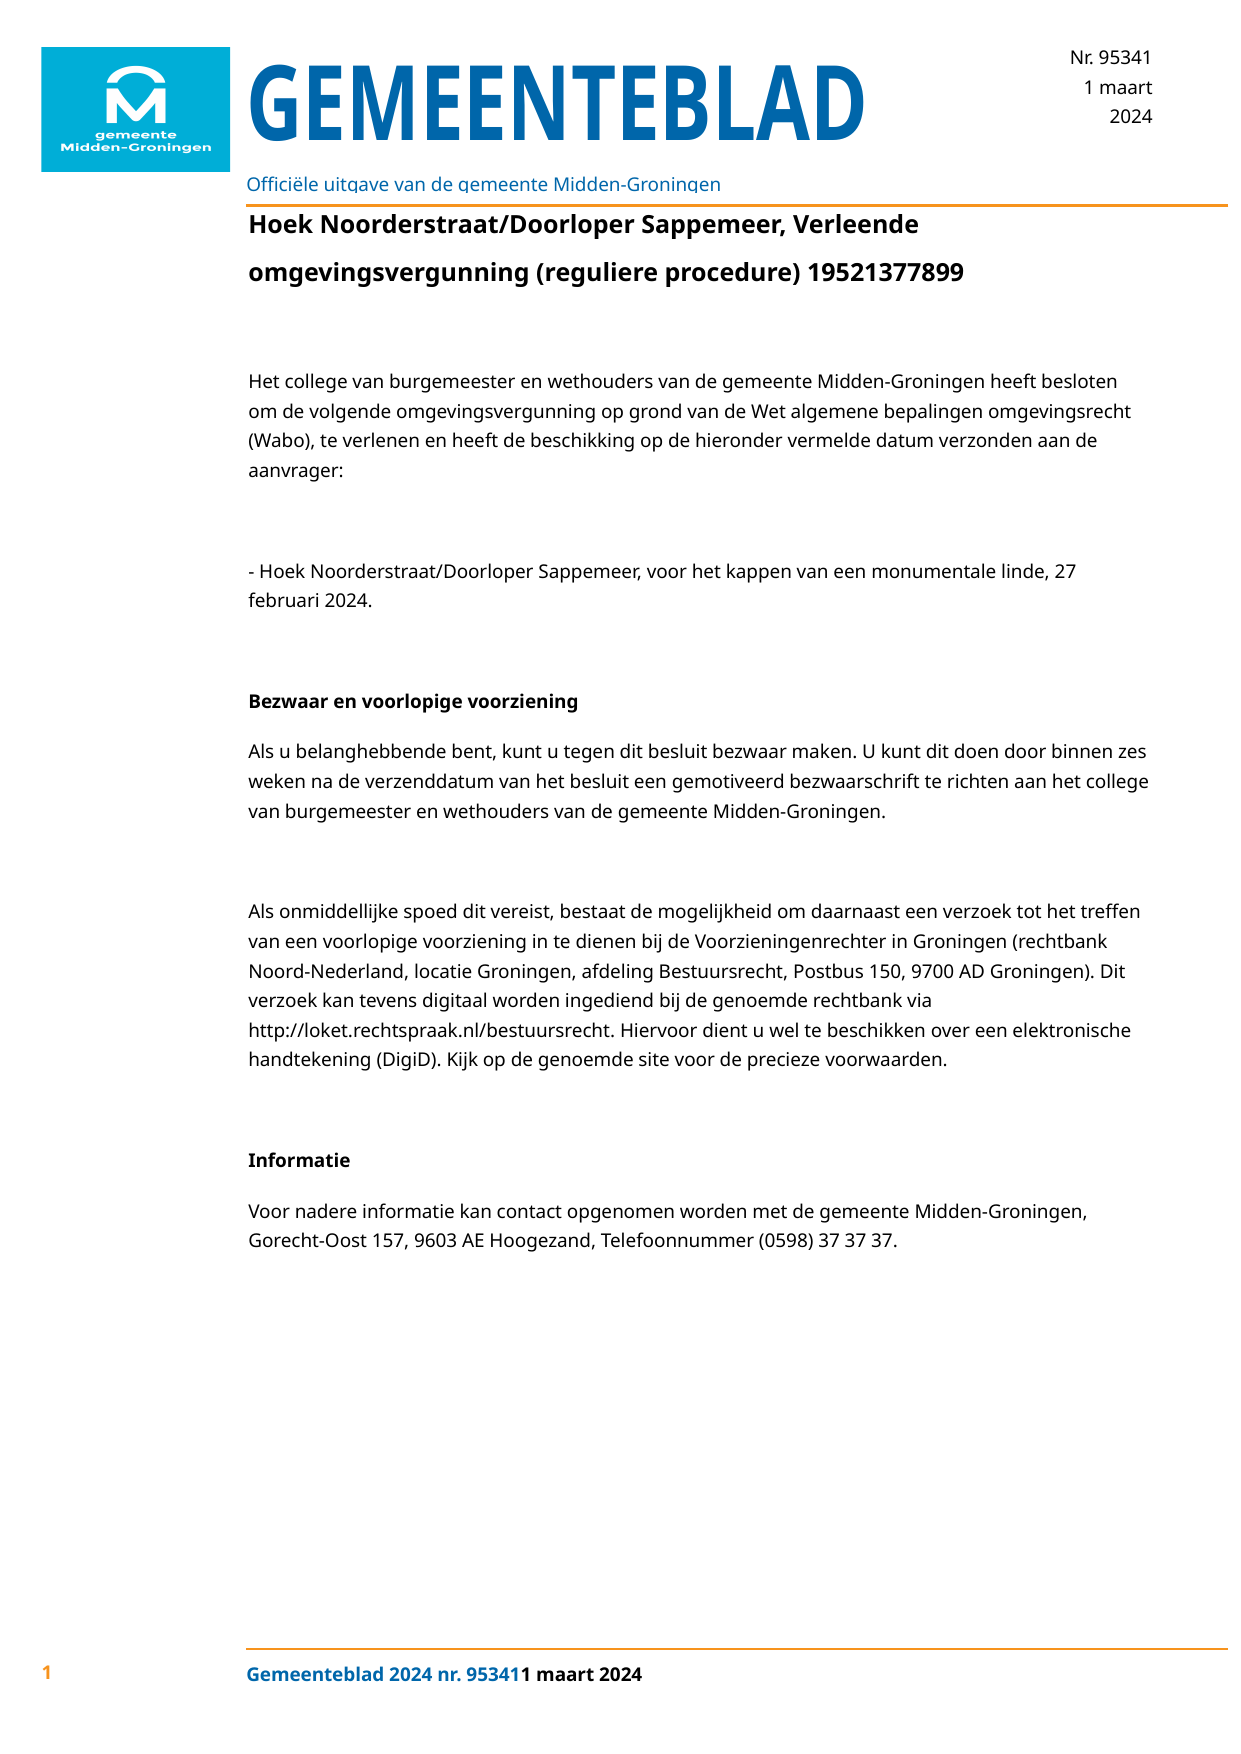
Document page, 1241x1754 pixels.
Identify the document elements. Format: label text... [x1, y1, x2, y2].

text Als u belanghebbende bent, kunt u tegen dit besluit bezwaar maken. U kunt dit doen door binnen zes weken na de verzenddatum van het besluit een gemotiveerd bezwaarschrift te richten aan het college van burgemeester en wethouders van de gemeente Midden-Groningen. [248, 739, 1152, 824]
text Als onmiddellijke spoed dit vereist, bestaat de mogelijkheid om daarnaast een verzoek tot het treffen van een voorlopige voorziening in te dienen bij de Voorzieningenrechter in Groningen (rechtbank Noord-Nederland, locatie Groningen, afdeling Bestuursrecht, Postbus 150, 9700 AD Groningen). Dit verzoek kan tevens digitaal worden ingediend bij de genoemde rechtbank via http://loket.rechtspraak.nl/bestuursrecht. Hiervoor dient u wel te beschikken over een elektronische handtekening (DigiD). Kijk op de genoemde site voor de precieze voorwaarden. [248, 899, 1152, 1072]
text Bezwaar en voorlopige voorziening [248, 688, 1152, 714]
text Informatie [248, 1147, 1152, 1173]
text Voor nadere informatie kan contact opgenomen worden met de gemeente Midden-Groningen, Gorecht-Oost 157, 9603 AE Hoogezand, Telefoonnummer (0598) 37 37 37. [248, 1198, 1152, 1253]
text Het college van burgemeester en wethouders van de gemeente Midden-Groningen heeft besloten om de volgende omgevingsvergunning op grond van de Wet algemene bepalingen omgevingsrecht (Wabo), te verlenen en heeft de beschikking op de hieronder vermelde datum verzonden aan de aanvrager: [248, 368, 1152, 483]
picture [107, 89, 165, 122]
text Hoek Noorderstraat/Doorloper Sappemeer, Verleende omgevingsvergunning (reguliere procedure) 19521377899 [248, 207, 1152, 288]
picture [108, 66, 164, 82]
picture [184, 146, 190, 153]
text - Hoek Noorderstraat/Doorloper Sappemeer, voor het kappen van een monumentale linde, 27 februari 2024. [248, 558, 1152, 613]
